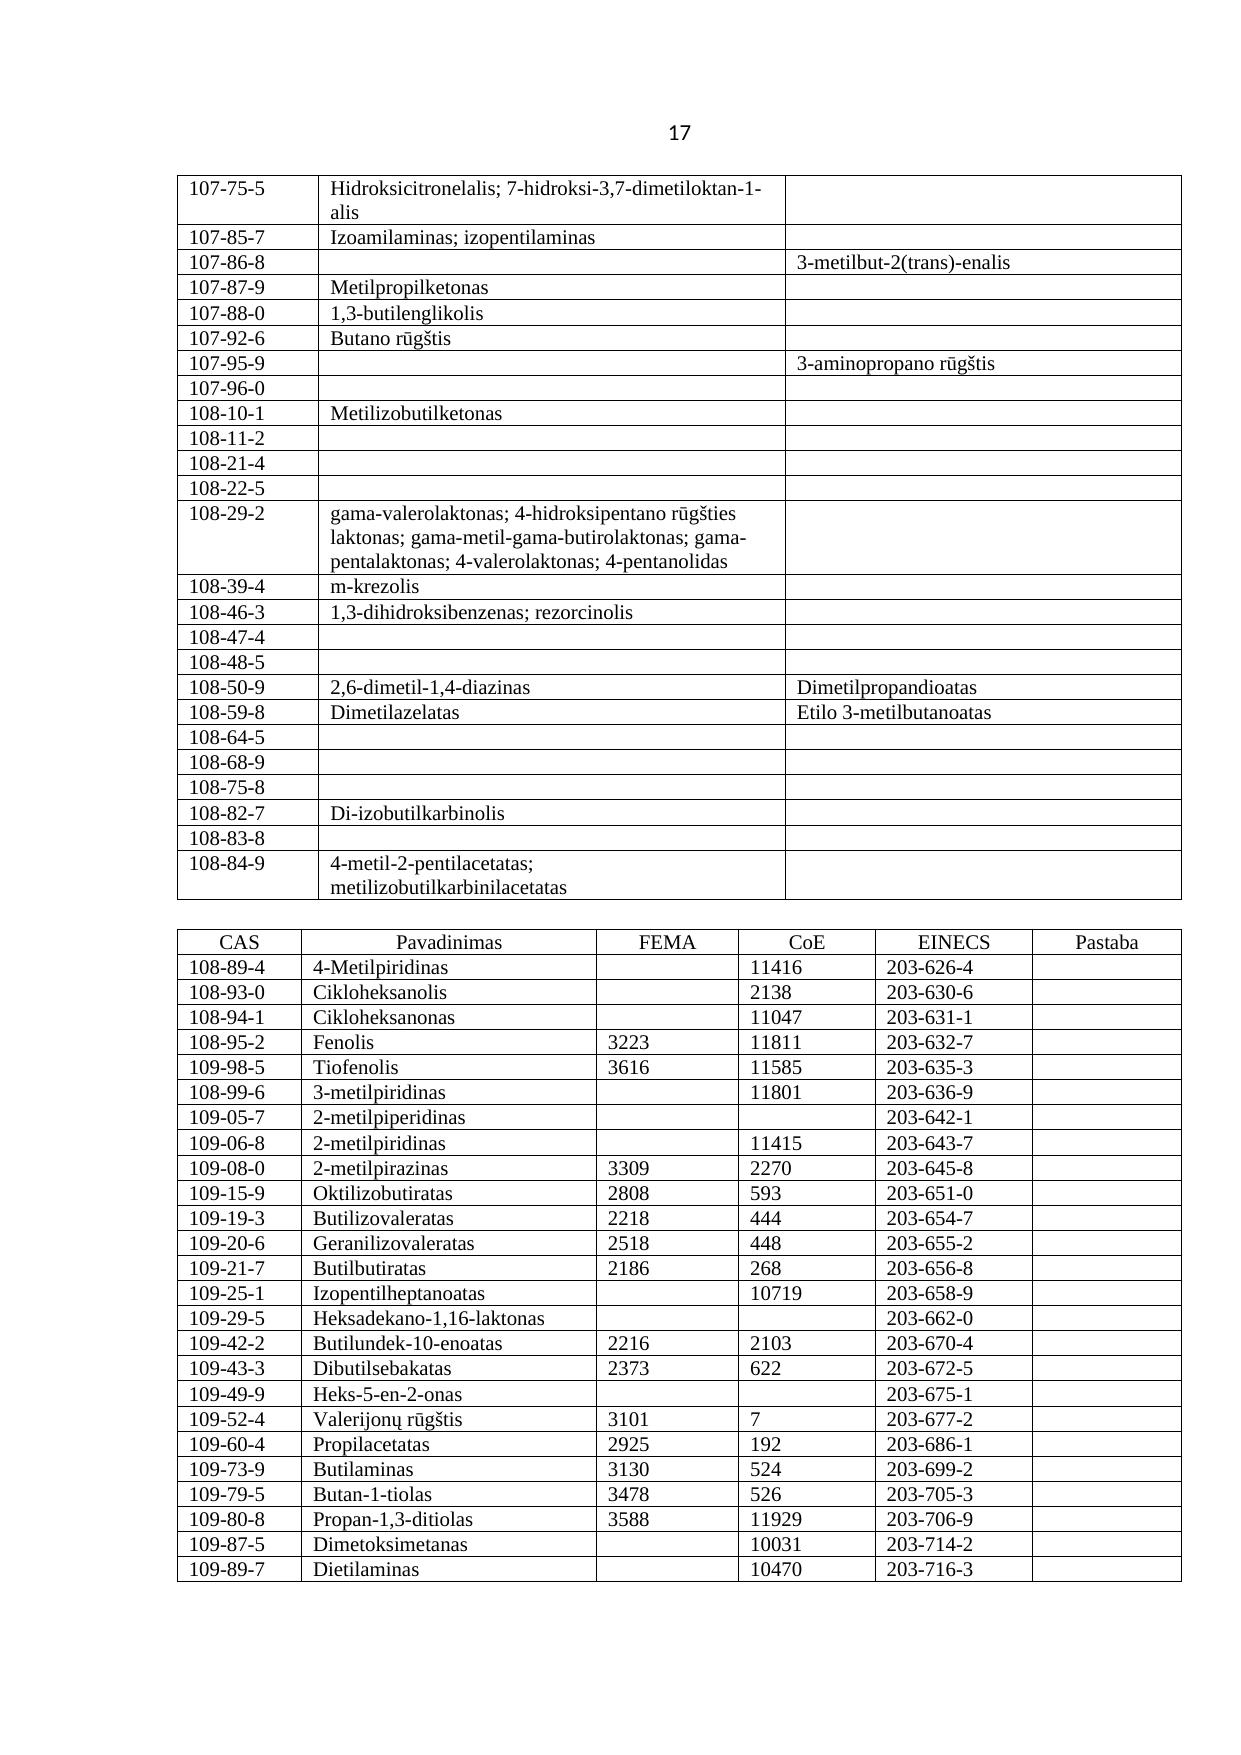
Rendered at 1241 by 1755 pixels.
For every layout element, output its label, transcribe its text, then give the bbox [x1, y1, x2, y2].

table_cell [786, 275, 1181, 299]
table_header CAS [178, 930, 301, 954]
table_cell 2-metilpirazinas [302, 1156, 596, 1179]
table_cell 3588 [597, 1507, 738, 1531]
table_cell Butilizovaleratas [302, 1206, 596, 1230]
table_cell Dimetoksimetanas [302, 1532, 596, 1556]
table_cell [597, 1381, 738, 1406]
table_cell 108-59-8 [178, 700, 318, 724]
table_cell [597, 1281, 738, 1305]
table_cell [319, 750, 785, 774]
table_cell Dietilaminas [302, 1557, 596, 1581]
table_cell [786, 826, 1181, 849]
table_cell Propan-1,3-ditiolas [302, 1507, 596, 1531]
table_cell Valerijonų rūgštis [302, 1407, 596, 1431]
table_cell 203-626-4 [876, 955, 1032, 979]
table_cell 107-87-9 [178, 275, 318, 299]
table_cell 108-46-3 [178, 600, 318, 624]
table_cell 109-29-5 [178, 1306, 301, 1330]
table_cell 11929 [739, 1507, 875, 1531]
table_cell [786, 625, 1181, 649]
table_cell [1033, 1181, 1181, 1205]
table_cell 203-642-1 [876, 1105, 1032, 1129]
table_cell 203-636-9 [876, 1080, 1032, 1104]
table_cell Geranilizovaleratas [302, 1231, 596, 1255]
table_header Pastaba [1033, 930, 1181, 954]
table_cell 203-705-3 [876, 1482, 1032, 1506]
table_cell [1033, 1030, 1181, 1054]
table_cell 2-metilpiridinas [302, 1130, 596, 1154]
table_cell 109-60-4 [178, 1432, 301, 1456]
table_cell [786, 800, 1181, 824]
table_cell 2,6-dimetil-1,4-diazinas [319, 675, 785, 699]
table_cell 203-651-0 [876, 1181, 1032, 1205]
table_cell 108-22-5 [178, 476, 318, 500]
table_cell Izoamilaminas; izopentilaminas [319, 225, 785, 249]
table_cell [597, 980, 738, 1004]
table_cell 109-06-8 [178, 1130, 301, 1154]
table_cell 108-83-8 [178, 826, 318, 849]
table_cell 11415 [739, 1130, 875, 1154]
table_cell Heksadekano-1,16-laktonas [302, 1306, 596, 1330]
table_cell 3101 [597, 1407, 738, 1431]
table_cell 203-699-2 [876, 1457, 1032, 1481]
table_cell 2216 [597, 1331, 738, 1355]
table_cell [1033, 1356, 1181, 1380]
table_cell 3478 [597, 1482, 738, 1506]
table_cell 107-96-0 [178, 376, 318, 400]
table_cell 108-68-9 [178, 750, 318, 774]
table_cell [597, 1532, 738, 1556]
table_cell 2925 [597, 1432, 738, 1456]
table_cell gama-valerolaktonas; 4-hidroksipentano rūgšties laktonas; gama-metil-gama-butirolaktonas; gama- pentalaktonas; 4-valerolaktonas; 4-pentanolidas [319, 501, 785, 573]
table_cell 3-metilbut-2(trans)-enalis [786, 250, 1181, 274]
table_cell 11801 [739, 1080, 875, 1104]
table_cell [1033, 1231, 1181, 1255]
table_cell 107-86-8 [178, 250, 318, 274]
table_cell [319, 476, 785, 500]
table_cell [786, 451, 1181, 475]
table_cell [786, 376, 1181, 400]
table_cell 11047 [739, 1005, 875, 1029]
table_cell 622 [739, 1356, 875, 1380]
table_cell 11416 [739, 955, 875, 979]
table_cell 203-643-7 [876, 1130, 1032, 1154]
table_cell 7 [739, 1407, 875, 1431]
table_cell [1033, 1557, 1181, 1581]
table_cell [786, 176, 1181, 224]
table_cell 203-706-9 [876, 1507, 1032, 1531]
table_cell [1033, 1381, 1181, 1406]
table_cell Hidroksicitronelalis; 7-hidroksi-3,7-dimetiloktan-1-alis [319, 176, 785, 224]
table_cell 109-98-5 [178, 1055, 301, 1079]
table_cell 593 [739, 1181, 875, 1205]
table_cell Butilundek-10-enoatas [302, 1331, 596, 1355]
table_cell 3616 [597, 1055, 738, 1079]
table_cell [786, 600, 1181, 624]
table_cell Oktilizobutiratas [302, 1181, 596, 1205]
table_cell 107-92-6 [178, 326, 318, 349]
table_cell Fenolis [302, 1030, 596, 1054]
table_cell 10719 [739, 1281, 875, 1305]
table_cell 108-47-4 [178, 625, 318, 649]
table_cell 4-Metilpiridinas [302, 955, 596, 979]
table_cell 203-677-2 [876, 1407, 1032, 1431]
table_cell 203-716-3 [876, 1557, 1032, 1581]
table_header CoE [739, 930, 875, 954]
table_cell [1033, 955, 1181, 979]
table_cell 10031 [739, 1532, 875, 1556]
table_cell Butano rūgštis [319, 326, 785, 349]
table_cell 203-645-8 [876, 1156, 1032, 1179]
table_cell 108-82-7 [178, 800, 318, 824]
table_cell 108-11-2 [178, 426, 318, 450]
table_cell 11585 [739, 1055, 875, 1079]
table_cell 2808 [597, 1181, 738, 1205]
table_cell [597, 1130, 738, 1154]
table_cell [786, 725, 1181, 749]
table_cell [786, 851, 1181, 899]
table_cell 2373 [597, 1356, 738, 1380]
table_cell m-krezolis [319, 575, 785, 598]
table_cell [786, 750, 1181, 774]
table_cell 107-88-0 [178, 300, 318, 324]
table_cell [739, 1105, 875, 1129]
table_cell [597, 1557, 738, 1581]
table_cell [786, 326, 1181, 349]
table_cell 3-aminopropano rūgštis [786, 351, 1181, 375]
table_cell Propilacetatas [302, 1432, 596, 1456]
table_cell [1033, 1482, 1181, 1506]
table_cell [597, 1080, 738, 1104]
table_cell 108-64-5 [178, 725, 318, 749]
table_cell 109-42-2 [178, 1331, 301, 1355]
table_cell Cikloheksanolis [302, 980, 596, 1004]
table_cell [319, 775, 785, 799]
table_cell 526 [739, 1482, 875, 1506]
table_cell 109-05-7 [178, 1105, 301, 1129]
table_cell 11811 [739, 1030, 875, 1054]
table_cell 108-48-5 [178, 650, 318, 674]
table_cell [786, 426, 1181, 450]
table_cell [1033, 1206, 1181, 1230]
table_cell [1033, 1532, 1181, 1556]
table_cell 108-84-9 [178, 851, 318, 899]
table_cell 524 [739, 1457, 875, 1481]
table_cell 107-95-9 [178, 351, 318, 375]
table_cell 203-631-1 [876, 1005, 1032, 1029]
table_cell Di-izobutilkarbinolis [319, 800, 785, 824]
table_cell Etilo 3-metilbutanoatas [786, 700, 1181, 724]
table_cell 444 [739, 1206, 875, 1230]
table_cell 108-29-2 [178, 501, 318, 573]
table_cell [597, 1105, 738, 1129]
table_cell 109-89-7 [178, 1557, 301, 1581]
table_cell 108-50-9 [178, 675, 318, 699]
table_cell 109-79-5 [178, 1482, 301, 1506]
table_cell 1,3-butilenglikolis [319, 300, 785, 324]
table_cell 109-52-4 [178, 1407, 301, 1431]
table_cell 10470 [739, 1557, 875, 1581]
table_cell 107-75-5 [178, 176, 318, 224]
table_cell Metilpropilketonas [319, 275, 785, 299]
table_cell 108-94-1 [178, 1005, 301, 1029]
table_cell [319, 351, 785, 375]
table_cell 2138 [739, 980, 875, 1004]
table_cell 203-655-2 [876, 1231, 1032, 1255]
table_cell [597, 1306, 738, 1330]
table_cell [739, 1381, 875, 1406]
table_cell [739, 1306, 875, 1330]
table_cell 109-73-9 [178, 1457, 301, 1481]
table_cell [319, 826, 785, 849]
table_cell 2218 [597, 1206, 738, 1230]
table_cell Butilbutiratas [302, 1256, 596, 1280]
table_cell 3130 [597, 1457, 738, 1481]
table_cell [1033, 1432, 1181, 1456]
table_cell [1033, 1331, 1181, 1355]
table_cell [1033, 1055, 1181, 1079]
table_cell [1033, 1306, 1181, 1330]
table_cell Butan-1-tiolas [302, 1482, 596, 1506]
table_cell [319, 250, 785, 274]
table_cell 108-10-1 [178, 401, 318, 425]
table_cell [1033, 1507, 1181, 1531]
table_cell 109-49-9 [178, 1381, 301, 1406]
table_cell 109-87-5 [178, 1532, 301, 1556]
table_cell 108-39-4 [178, 575, 318, 598]
table_cell 203-662-0 [876, 1306, 1032, 1330]
table_cell [786, 225, 1181, 249]
table_cell [786, 650, 1181, 674]
table_cell [319, 426, 785, 450]
table_cell 108-89-4 [178, 955, 301, 979]
table_cell [1033, 1105, 1181, 1129]
table_cell 3223 [597, 1030, 738, 1054]
table_cell 3-metilpiridinas [302, 1080, 596, 1104]
table_cell Heks-5-en-2-onas [302, 1381, 596, 1406]
table_cell [597, 1005, 738, 1029]
table_cell 107-85-7 [178, 225, 318, 249]
table_cell 203-675-1 [876, 1381, 1032, 1406]
table_cell 192 [739, 1432, 875, 1456]
table_cell 203-686-1 [876, 1432, 1032, 1456]
table_cell 109-21-7 [178, 1256, 301, 1280]
table_cell [786, 476, 1181, 500]
table_header Pavadinimas [302, 930, 596, 954]
table_cell [1033, 1281, 1181, 1305]
table_cell 108-99-6 [178, 1080, 301, 1104]
table_cell 109-19-3 [178, 1206, 301, 1230]
table_cell 108-95-2 [178, 1030, 301, 1054]
table_cell 109-25-1 [178, 1281, 301, 1305]
table_cell [319, 725, 785, 749]
table_cell 4-metil-2-pentilacetatas; metilizobutilkarbinilacetatas [319, 851, 785, 899]
table_cell Butilaminas [302, 1457, 596, 1481]
table_cell Tiofenolis [302, 1055, 596, 1079]
table_cell 109-15-9 [178, 1181, 301, 1205]
table_cell [319, 650, 785, 674]
table_cell [1033, 1156, 1181, 1179]
table_cell 203-635-3 [876, 1055, 1032, 1079]
table_cell [786, 575, 1181, 598]
table_cell [1033, 1256, 1181, 1280]
table_cell 203-654-7 [876, 1206, 1032, 1230]
table_cell [1033, 1005, 1181, 1029]
table_cell [1033, 1457, 1181, 1481]
table_cell 2270 [739, 1156, 875, 1179]
table_cell 268 [739, 1256, 875, 1280]
table_cell Dimetilpropandioatas [786, 675, 1181, 699]
table_cell 203-632-7 [876, 1030, 1032, 1054]
table_cell 203-672-5 [876, 1356, 1032, 1380]
table_cell Izopentilheptanoatas [302, 1281, 596, 1305]
table_cell [597, 955, 738, 979]
table_cell [786, 501, 1181, 573]
table_cell Dibutilsebakatas [302, 1356, 596, 1380]
table_cell 203-658-9 [876, 1281, 1032, 1305]
table_cell 203-714-2 [876, 1532, 1032, 1556]
table_cell [319, 625, 785, 649]
table_cell [1033, 1080, 1181, 1104]
table_cell 2186 [597, 1256, 738, 1280]
table_cell 448 [739, 1231, 875, 1255]
table_header FEMA [597, 930, 738, 954]
table_cell 108-93-0 [178, 980, 301, 1004]
table_cell [1033, 980, 1181, 1004]
table_cell 2-metilpiperidinas [302, 1105, 596, 1129]
table_cell 2103 [739, 1331, 875, 1355]
table_cell 109-08-0 [178, 1156, 301, 1179]
table_cell 109-43-3 [178, 1356, 301, 1380]
table_cell 203-670-4 [876, 1331, 1032, 1355]
table_header EINECS [876, 930, 1032, 954]
table_cell 2518 [597, 1231, 738, 1255]
table_cell Dimetilazelatas [319, 700, 785, 724]
table_cell 108-21-4 [178, 451, 318, 475]
table_cell Metilizobutilketonas [319, 401, 785, 425]
table_cell 3309 [597, 1156, 738, 1179]
table_cell 1,3-dihidroksibenzenas; rezorcinolis [319, 600, 785, 624]
table_cell 108-75-8 [178, 775, 318, 799]
table_cell [1033, 1407, 1181, 1431]
table_cell [786, 401, 1181, 425]
table_cell [786, 300, 1181, 324]
table_cell [786, 775, 1181, 799]
table_cell [1033, 1130, 1181, 1154]
table_cell 203-656-8 [876, 1256, 1032, 1280]
table_cell Cikloheksanonas [302, 1005, 596, 1029]
table_cell 109-80-8 [178, 1507, 301, 1531]
table_cell [319, 451, 785, 475]
table_cell [319, 376, 785, 400]
table_cell 109-20-6 [178, 1231, 301, 1255]
table_cell 203-630-6 [876, 980, 1032, 1004]
